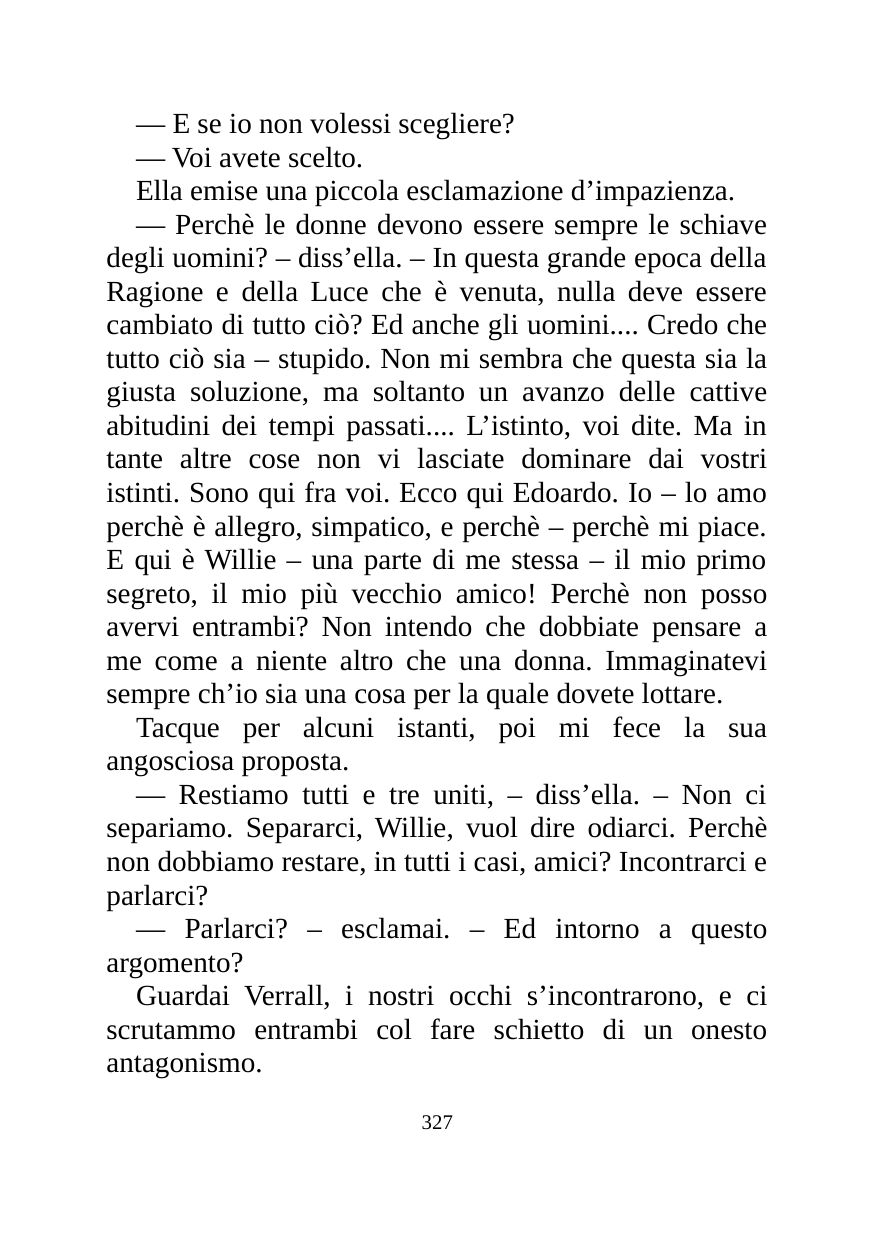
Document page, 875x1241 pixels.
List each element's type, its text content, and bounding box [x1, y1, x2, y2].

text — E se io non volessi scegliere? [106, 106, 768, 140]
text — Restiamo tutti e tre uniti, – diss’ella. – Non ci separiamo. Separarci, Willie, vuol dire odiarci. Perchè non dobbiamo restare, in tutti i casi, amici? Incontrarci e parlarci? [106, 777, 768, 911]
text Guardai Verrall, i nostri occhi s’incontrarono, e ci scrutammo entrambi col fare schietto di un onesto antagonismo. [106, 978, 768, 1079]
text — Perchè le donne devono essere sempre le schiave degli uomini? – diss’ella. – In questa grande epoca della Ragione e della Luce che è venuta, nulla deve essere cambiato di tutto ciò? Ed anche gli uomini.... Credo che tutto ciò sia – stupido. Non mi sembra che questa sia la giusta soluzione, ma soltanto un avanzo delle cattive abitudini dei tempi passati.... L’istinto, voi dite. Ma in tante altre cose non vi lasciate dominare dai vostri istinti. Sono qui fra voi. Ecco qui Edoardo. Io – lo amo perchè è allegro, simpatico, e perchè – perchè mi piace. E qui è Willie – una parte di me stessa – il mio primo segreto, il mio più vecchio amico! Perchè non posso avervi entrambi? Non intendo che dobbiate pensare a me come a niente altro che una donna. Immaginatevi sempre ch’io sia una cosa per la quale dovete lottare. [106, 207, 768, 710]
text — Voi avete scelto. [106, 140, 768, 173]
text Ella emise una piccola esclamazione d’impazienza. [106, 173, 768, 207]
text — Parlarci? – esclamai. – Ed intorno a questo argomento? [106, 911, 768, 978]
text Tacque per alcuni istanti, poi mi fece la sua angosciosa proposta. [106, 710, 768, 777]
